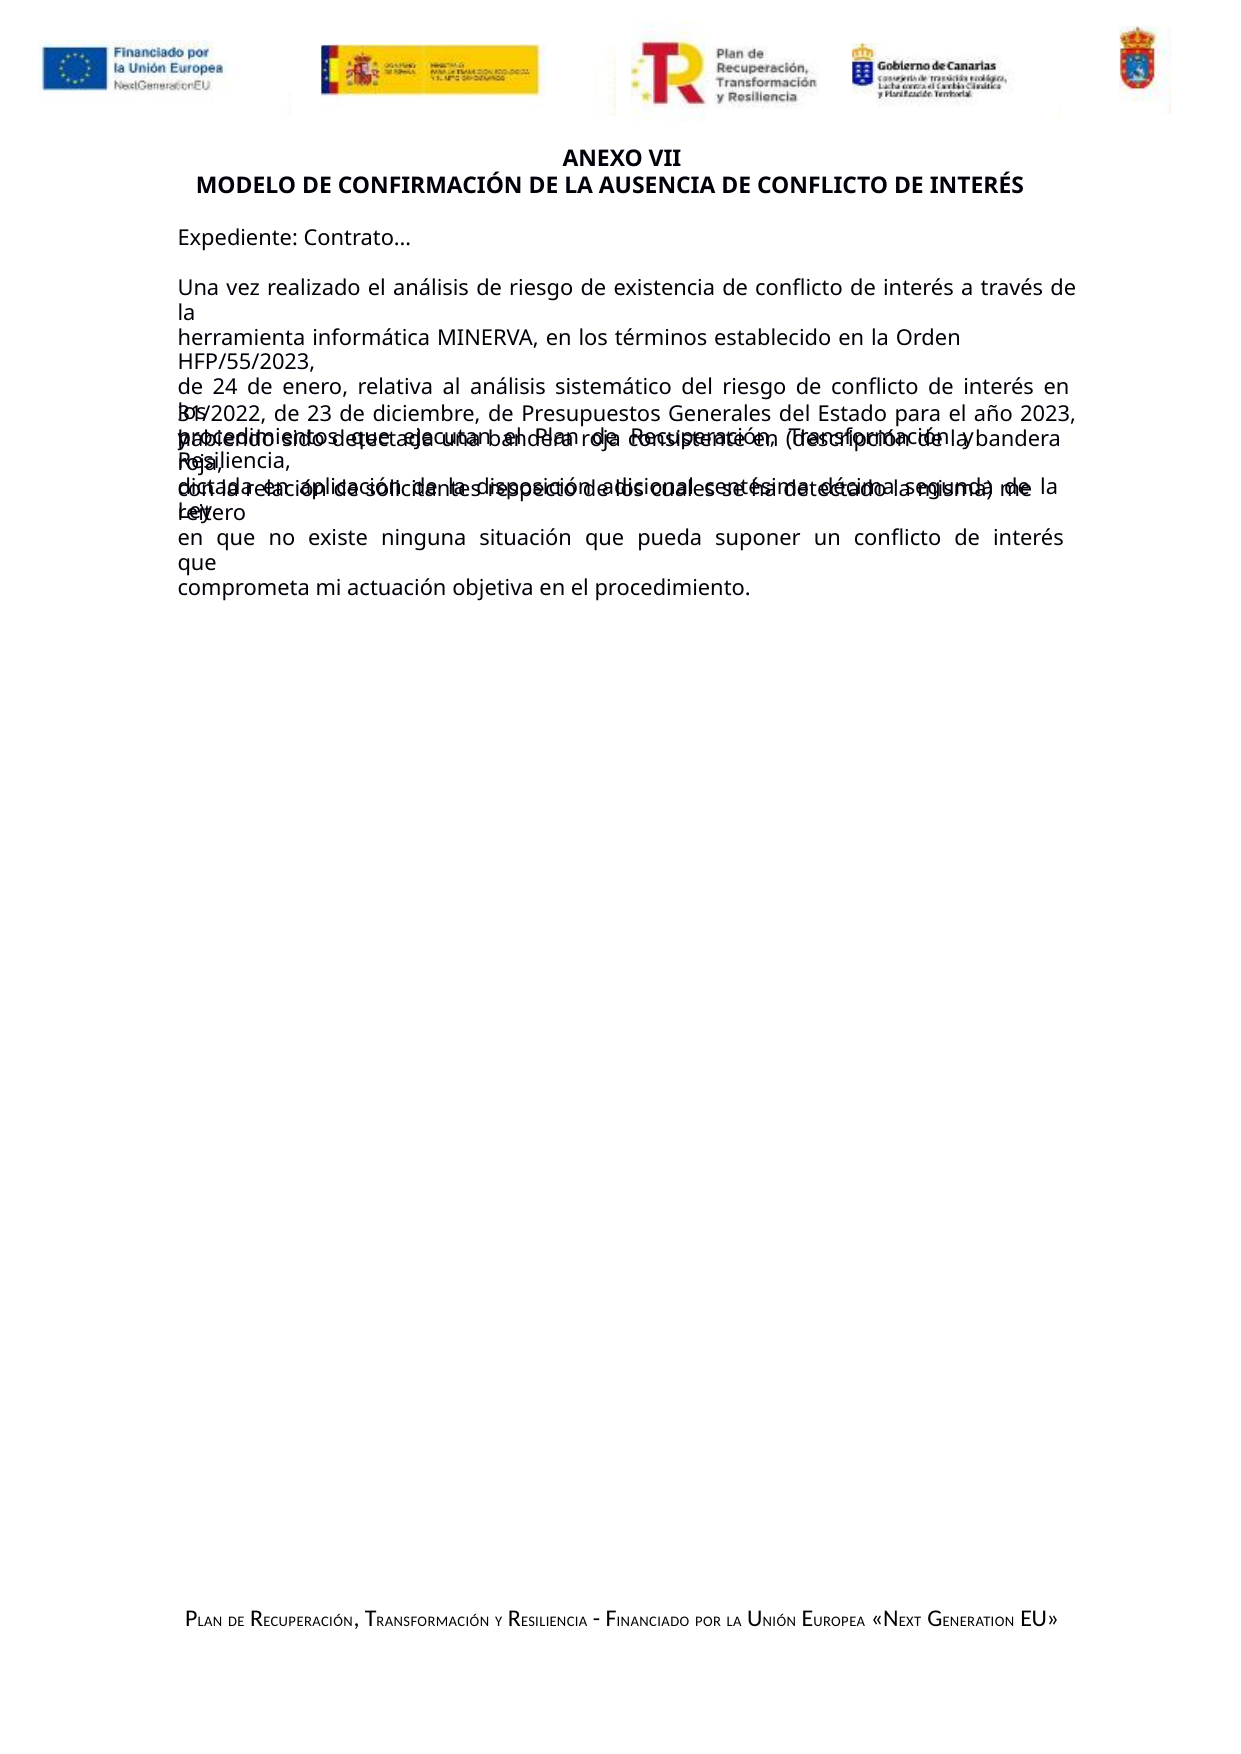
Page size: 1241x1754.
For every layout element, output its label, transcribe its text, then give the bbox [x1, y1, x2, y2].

text habiendo sido detectada una bandera roja consistente en (descripción de la bandera roja, [177, 427, 1088, 476]
text Una vez realizado el análisis de riesgo de existencia de conflicto de interés a través de la [177, 276, 1088, 325]
text herramienta informática MINERVA, en los términos establecido en la Orden HFP/55/2023, [177, 326, 1088, 374]
text 31/2022, de 23 de diciembre, de Presupuestos Generales del Estado para el año 2023, y [177, 402, 1088, 427]
text de 24 de enero, relativa al análisis sistemático del riesgo de conflicto de interés en los [177, 375, 1088, 402]
text PLAN DE RECUPERACIÓN, TRANSFORMACIÓN Y RESILIENCIA - FINANCIADO POR LA UNIÓN EUROPEA «NEXT GENERATION EU» [185, 1604, 1083, 1632]
text con la relación de solicitantes respecto de los cuales se ha detectado la misma) me reitero [177, 476, 1088, 525]
text Expediente: Contrato… [177, 226, 429, 250]
text ANEXO VII [562, 146, 695, 172]
text en que no existe ninguna situación que pueda suponer un conflicto de interés que [177, 526, 1088, 575]
text MODELO DE CONFIRMACIÓN DE LA AUSENCIA DE CONFLICTO DE INTERÉS [196, 173, 1070, 198]
text comprometa mi actuación objetiva en el procedimiento. [177, 576, 1088, 600]
